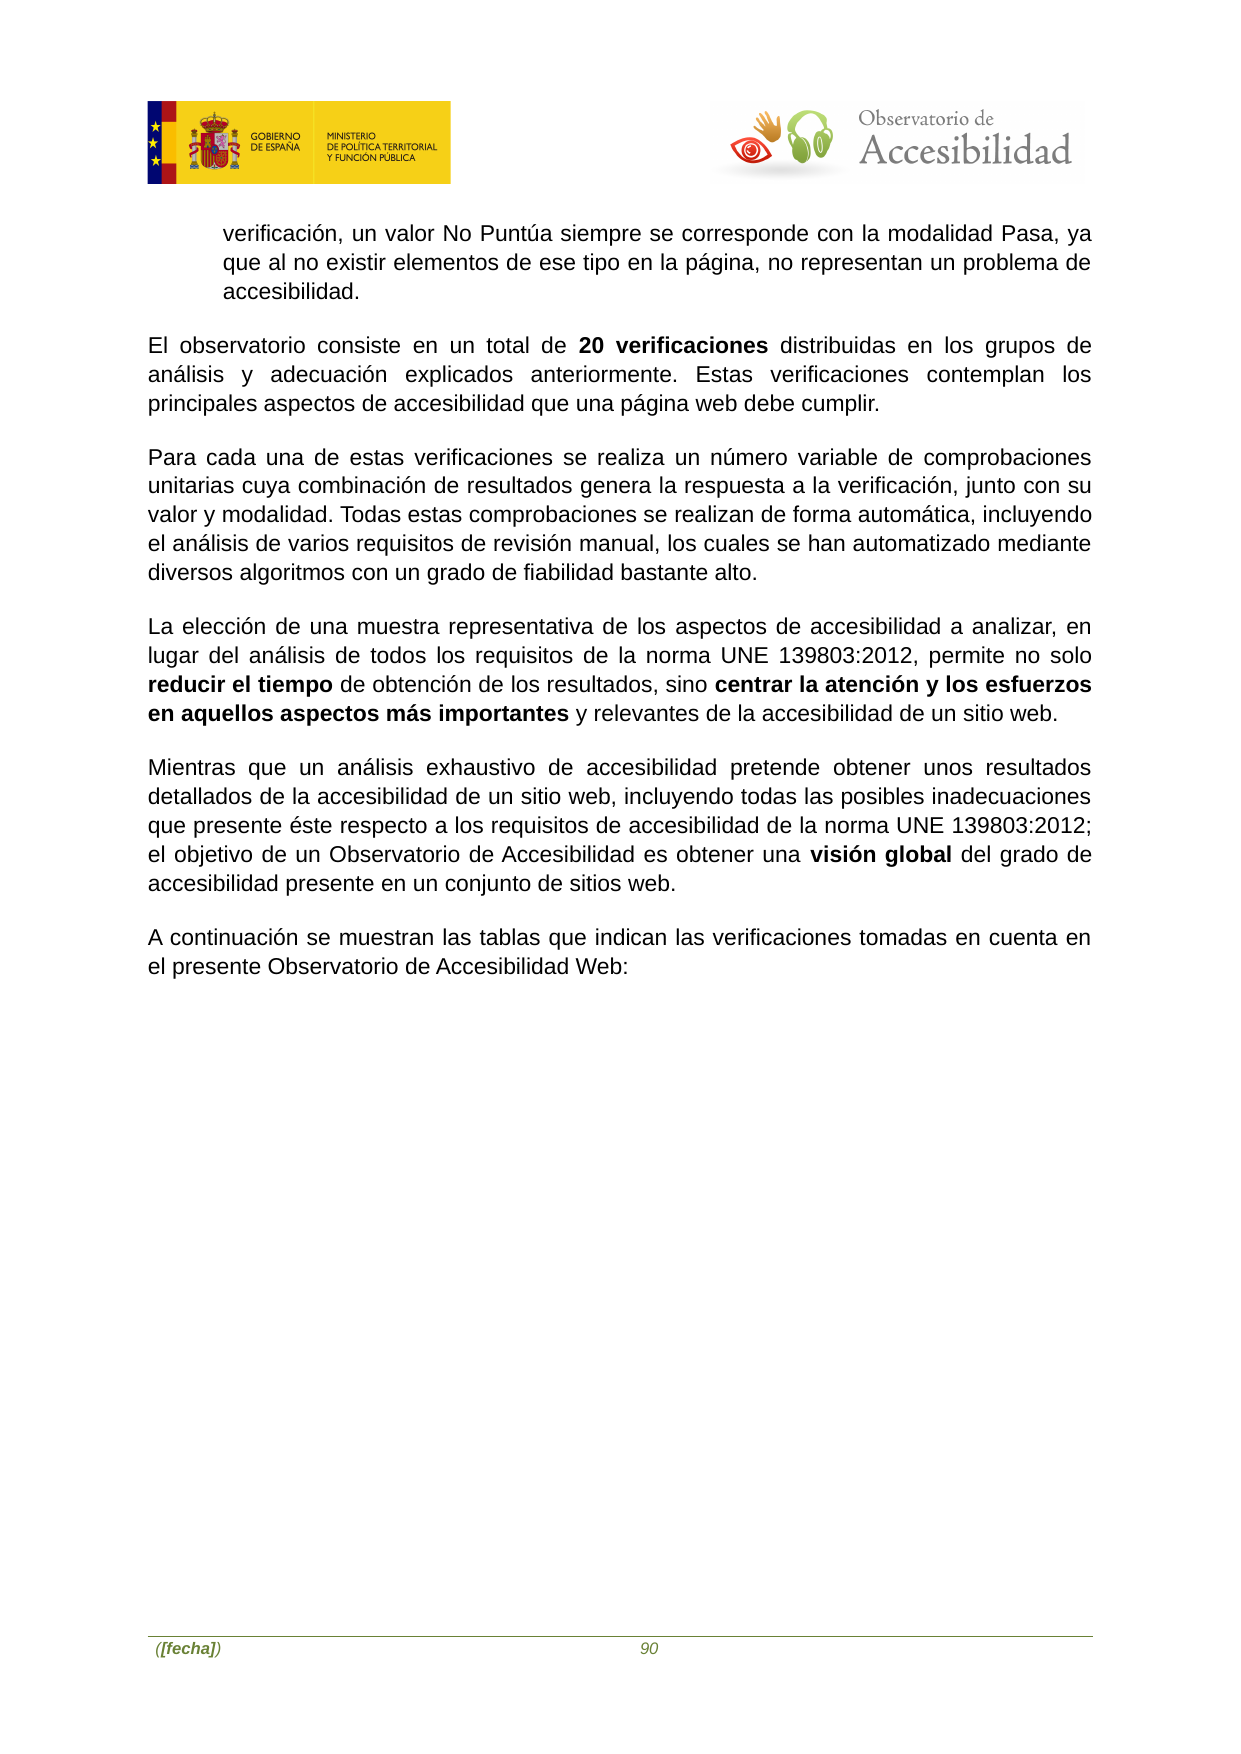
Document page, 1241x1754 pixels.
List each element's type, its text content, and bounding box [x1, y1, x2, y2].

picture [710, 101, 1086, 184]
text Para cada una de estas verificaciones se realiza un número variable de comprobaciones unitarias cuya combinación de resultados genera la respuesta a la verificación, junto con su valor y modalidad. Todas estas comprobaciones se realizan de forma automática, incluyendo el análisis de varios requisitos de revisión manual, los cuales se han automatizado mediante diversos algoritmos con un grado de fiabilidad bastante alto. [148, 443, 1092, 586]
text La elección de una muestra representativa de los aspectos de accesibilidad a analizar, en lugar del análisis de todos los requisitos de la norma UNE 139803:2012, permite no solo reducir el tiempo de obtención de los resultados, sino centrar la atención y los esfuerzos en aquellos aspectos más importantes y relevantes de la accesibilidad de un sitio web. [148, 613, 1092, 726]
text El observatorio consiste en un total de 20 verificaciones distribuidas en los grupos de análisis y adecuación explicados anteriormente. Estas verificaciones contemplan los principales aspectos de accesibilidad que una página web debe cumplir. [148, 332, 1092, 416]
text A continuación se muestran las tablas que indican las verificaciones tomadas en cuenta en el presente Observatorio de Accesibilidad Web: [148, 924, 1092, 979]
text Mientras que un análisis exhaustivo de accesibilidad pretende obtener unos resultados detallados de la accesibilidad de un sitio web, incluyendo todas las posibles inadecuaciones que presente éste respecto a los requisitos de accesibilidad de la norma UNE 139803:2012; el objetivo de un Observatorio de Accesibilidad es obtener una visión global del grado de accesibilidad presente en un conjunto de sitios web. [148, 754, 1092, 896]
list verificación, un valor No Puntúa siempre se corresponde con la modalidad Pasa, ya que al no existir elementos de ese tipo en la página, no representan un problema de accesibilidad. [185, 220, 1092, 304]
picture [147, 101, 451, 184]
